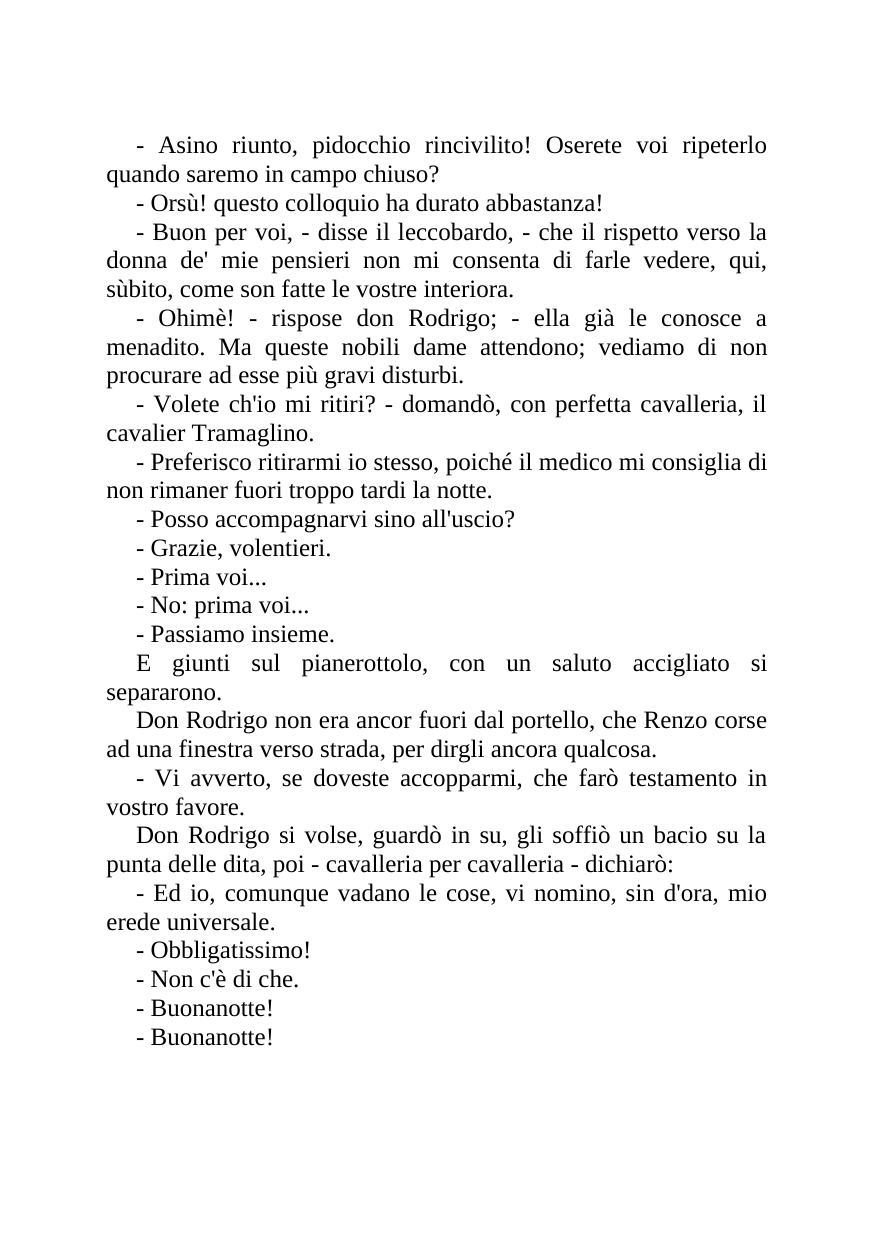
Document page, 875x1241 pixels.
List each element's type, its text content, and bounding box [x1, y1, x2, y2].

text - Prima voi... [106, 562, 768, 590]
text - Orsù! questo colloquio ha durato abbastanza! [106, 188, 768, 217]
text Don Rodrigo non era ancor fuori dal portello, che Renzo corse ad una finestra verso strada, per dirgli ancora qualcosa. [106, 705, 768, 763]
text - Ed io, comunque vadano le cose, vi nomino, sin d'ora, mio erede universale. [106, 878, 768, 935]
text - Vi avverto, se doveste accopparmi, che farò testamento in vostro favore. [106, 763, 768, 820]
text - Passiamo insieme. [106, 619, 768, 648]
text E giunti sul pianerottolo, con un saluto accigliato si separarono. [106, 648, 768, 705]
text - Buon per voi, - disse il leccobardo, - che il rispetto verso la donna de' mie pensieri non mi consenta di farle vedere, qui, sùbito, come son fatte le vostre interiora. [106, 217, 768, 303]
text - No: prima voi... [106, 590, 768, 619]
text - Non c'è di che. [106, 964, 768, 993]
text - Obbligatissimo! [106, 935, 768, 964]
text - Asino riunto, pidocchio rincivilito! Oserete voi ripeterlo quando saremo in campo chiuso? [106, 130, 768, 188]
text - Posso accompagnarvi sino all'uscio? [106, 504, 768, 533]
text - Ohimè! - rispose don Rodrigo; - ella già le conosce a menadito. Ma queste nobili dame attendono; vediamo di non procurare ad esse più gravi disturbi. [106, 303, 768, 389]
text - Volete ch'io mi ritiri? - domandò, con perfetta cavalleria, il cavalier Tramaglino. [106, 389, 768, 447]
text - Buonanotte! [106, 993, 768, 1022]
text - Grazie, volentieri. [106, 533, 768, 562]
text Don Rodrigo si volse, guardò in su, gli soffiò un bacio su la punta delle dita, poi - cavalleria per cavalleria - dichiarò: [106, 820, 768, 878]
text - Buonanotte! [106, 1022, 768, 1050]
text - Preferisco ritirarmi io stesso, poiché il medico mi consiglia di non rimaner fuori troppo tardi la notte. [106, 447, 768, 504]
